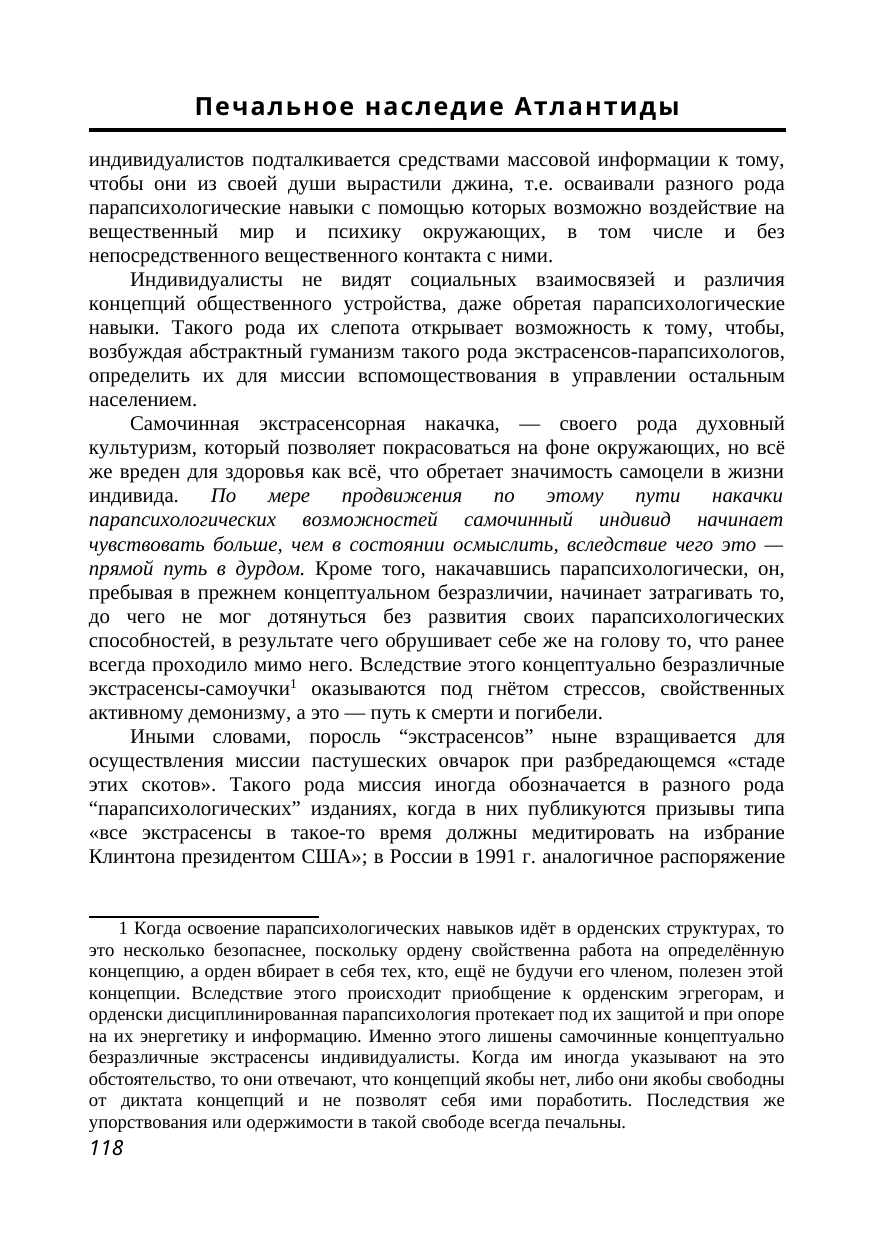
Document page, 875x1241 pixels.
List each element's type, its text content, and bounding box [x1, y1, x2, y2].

text Индивидуалисты не видят социальных взаимосвязей и различия концепций общественного устройства, даже обретая парапсихологические навыки. Такого рода их слепота открывает возможность к тому, чтобы, возбуждая абстрактный гуманизм такого рода экстрасенсов-парапсихологов, определить их для миссии вспомоществования в управлении остальным населением. [89, 267, 786, 411]
text индивидуалистов подталкивается средствами массовой информации к тому, чтобы они из своей души вырастили джина, т.е. осваивали разного рода парапсихологические навыки с помощью которых возможно воздействие на вещественный мир и психику окружающих, в том числе и без непосредственного вещественного контакта с ними. [89, 146, 786, 267]
text Самочинная экстрасенсорная накачка, — своего рода духовный культуризм, который позволяет покрасоваться на фоне окружающих, но всё же вреден для здоровья как всё, что обретает значимость самоцели в жизни индивида. По мере продвижения по этому пути накачки парапсихологических возможностей самочинный индивид начинает чувствовать больше, чем в состоянии осмыслить, вследствие чего это — прямой путь в дурдом. Кроме того, накачавшись парапсихологически, он, пребывая в прежнем концептуальном безразличии, начинает затрагивать то, до чего не мог дотянуться без развития своих парапсихологических способностей, в результате чего обрушивает себе же на голову то, что ранее всегда проходило мимо него. Вследствие этого концептуально безразличные экстрасенсы-самоучки оказываются под гнётом стрессов, свойственных активному демонизму, а это — путь к смерти и погибели. [89, 411, 786, 724]
text Когда освоение парапсихологических навыков идёт в орденских структурах, то это несколько безопаснее, поскольку ордену свойственна работа на определённую концепцию, а орден вбирает в себя тех, кто, ещё не будучи его членом, полезен этой концепции. Вследствие этого происходит приобщение к орденским эгрегорам, и орденски дисциплинированная парапсихология протекает под их защитой и при опоре на их энергетику и информацию. Именно этого лишены самочинные концептуально безразличные экстрасенсы индивидуалисты. Когда им иногда указывают на это обстоятельство, то они отвечают, что концепций якобы нет, либо они якобы свободны от диктата концепций и не позволят себя ими поработить. Последствия же упорствования или одержимости в такой свободе всегда печальны. [89, 917, 786, 1132]
text Иными словами, поросль “экстрасенсов” ныне взращивается для осуществления миссии пастушеских овчарок при разбредающемся «стаде этих скотов». Такого рода миссия иногда обозначается в разного рода “парапсихологических” изданиях, когда в них публикуются призывы типа «все экстрасенсы в такое-то время должны медитировать на избрание Клинтона президентом США»; в России в 1991 г. аналогичное распоряжение [89, 724, 786, 868]
